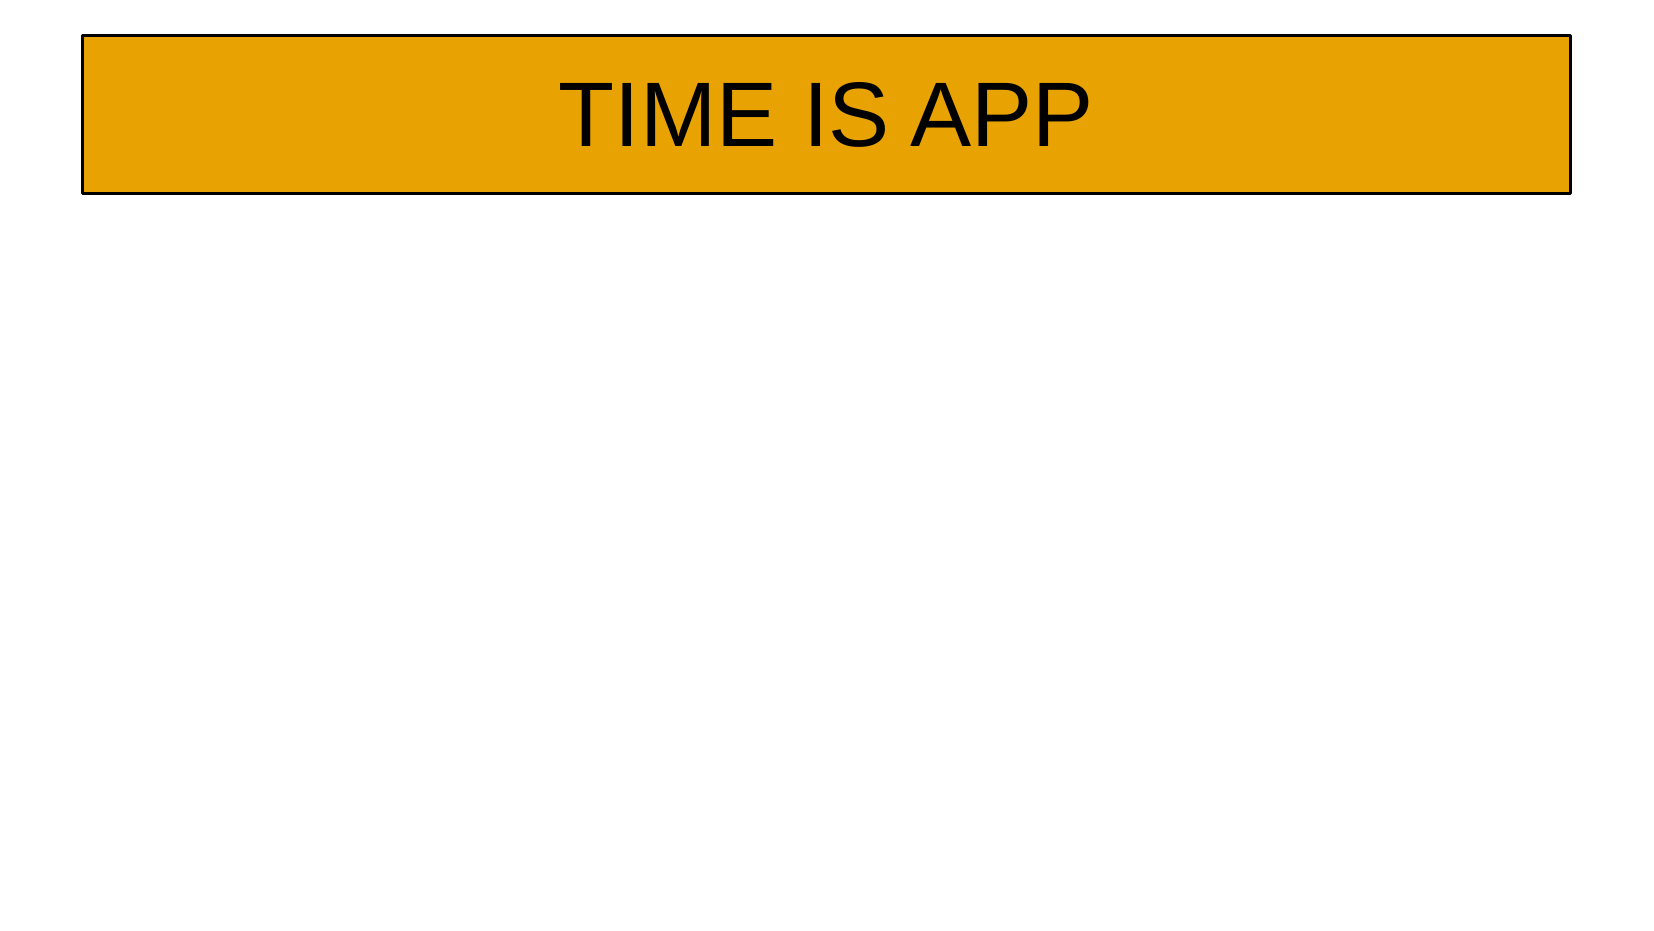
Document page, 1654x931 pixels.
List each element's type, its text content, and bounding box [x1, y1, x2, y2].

title TIME IS APP [82, 35, 1571, 194]
